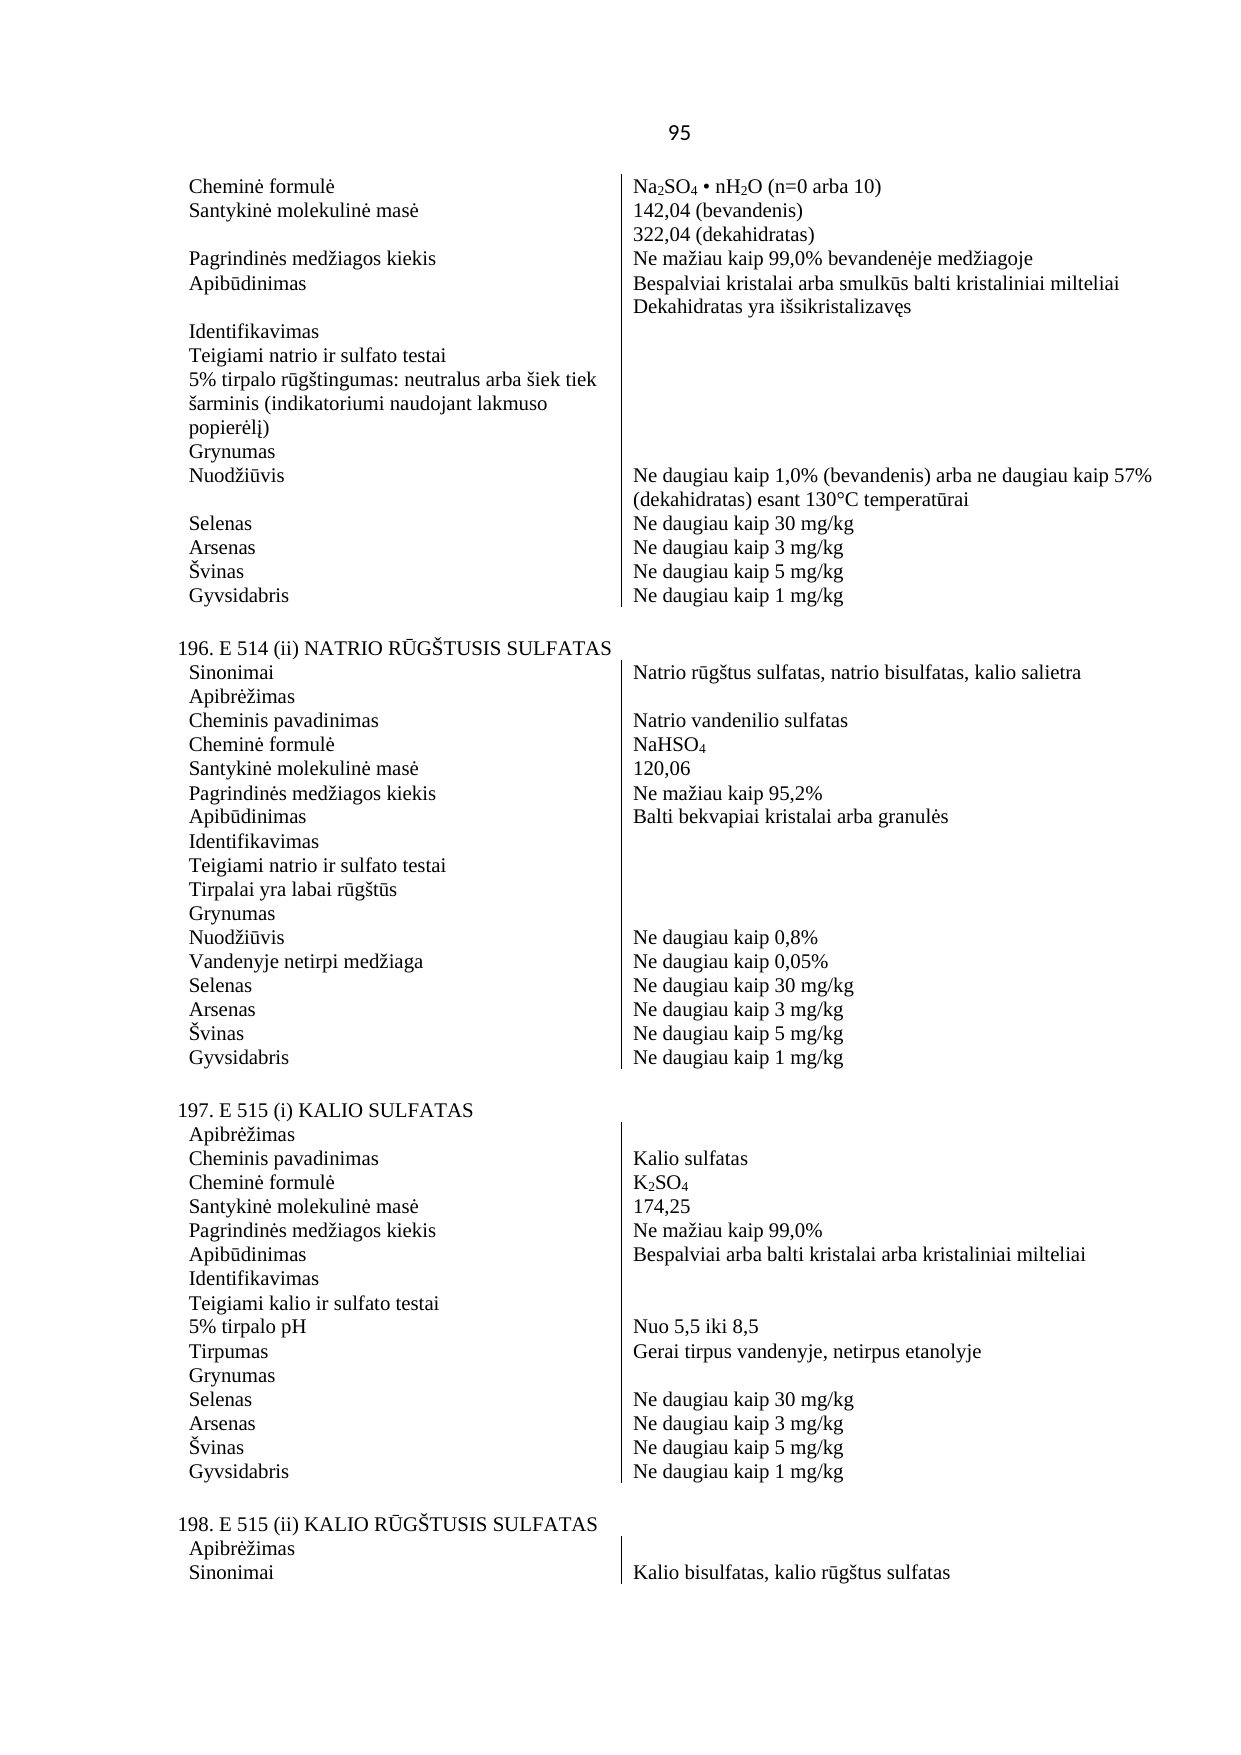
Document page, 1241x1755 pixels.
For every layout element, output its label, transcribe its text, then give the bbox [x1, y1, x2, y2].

table_cell [622, 853, 1181, 877]
table_cell Gerai tirpus vandenyje, netirpus etanolyje [622, 1339, 1181, 1363]
table_cell Ne daugiau kaip 1,0% (bevandenis) arba ne daugiau kaip 57% (dekahidratas) esant 130°C temperatūrai [622, 463, 1181, 511]
table_cell Gyvsidabris [177, 583, 621, 607]
table_cell Apibūdinimas [177, 805, 621, 828]
table_cell Grynumas [177, 901, 621, 925]
table_cell [622, 343, 1181, 367]
table_cell Tirpalai yra labai rūgštūs [177, 877, 621, 901]
table_cell Teigiami natrio ir sulfato testai [177, 853, 621, 877]
table_cell Gyvsidabris [177, 1045, 621, 1069]
table_cell 120,06 [622, 756, 1181, 780]
table_cell 174,25 [622, 1194, 1181, 1218]
table_cell Pagrindinės medžiagos kiekis [177, 246, 621, 270]
table_cell 5% tirpalo pH [177, 1315, 621, 1338]
table_cell Ne mažiau kaip 95,2% [622, 780, 1181, 804]
table_cell Ne daugiau kaip 3 mg/kg [622, 535, 1181, 559]
table_cell K2SO4 [622, 1170, 1181, 1194]
table_cell Ne daugiau kaip 30 mg/kg [622, 511, 1181, 535]
table_cell Arsenas [177, 1411, 621, 1435]
table_cell Na2SO4 • nH2O (n=0 arba 10) [622, 174, 1181, 198]
table_cell Cheminis pavadinimas [177, 1146, 621, 1170]
table_cell Ne daugiau kaip 1 mg/kg [622, 1459, 1181, 1483]
table_header [622, 1536, 1181, 1560]
table_cell Švinas [177, 1435, 621, 1459]
table_header Sinonimai [177, 660, 621, 684]
table_cell Nuodžiūvis [177, 925, 621, 949]
table_cell Santykinė molekulinė masė [177, 756, 621, 780]
table_cell Pagrindinės medžiagos kiekis [177, 780, 621, 804]
table_cell Arsenas [177, 997, 621, 1021]
table_cell Apibūdinimas [177, 1242, 621, 1266]
table_cell Selenas [177, 1387, 621, 1411]
table_cell Grynumas [177, 439, 621, 463]
table_cell [622, 1363, 1181, 1387]
table_cell Ne mažiau kaip 99,0% bevandenėje medžiagoje [622, 246, 1181, 270]
table_cell Vandenyje netirpi medžiaga [177, 949, 621, 973]
table_header Natrio rūgštus sulfatas, natrio bisulfatas, kalio salietra [622, 660, 1181, 684]
table_cell Ne daugiau kaip 30 mg/kg [622, 973, 1181, 997]
table_cell [622, 319, 1181, 343]
table_cell Kalio sulfatas [622, 1146, 1181, 1170]
table_cell Ne daugiau kaip 0,8% [622, 925, 1181, 949]
table_cell Ne mažiau kaip 99,0% [622, 1218, 1181, 1242]
table_cell Ne daugiau kaip 5 mg/kg [622, 559, 1181, 583]
table_cell Balti bekvapiai kristalai arba granulės [622, 805, 1181, 828]
table_cell Ne daugiau kaip 3 mg/kg [622, 997, 1181, 1021]
table_cell Arsenas [177, 535, 621, 559]
text 198. E 515 (ii) KALIO RŪGŠTUSIS SULFATAS [177, 1512, 1181, 1536]
table_cell Nuo 5,5 iki 8,5 [622, 1315, 1181, 1338]
table_header Apibrėžimas [177, 1122, 621, 1146]
table_cell Sinonimai [177, 1560, 621, 1584]
table_cell NaHSO4 [622, 732, 1181, 756]
table_cell Bespalviai arba balti kristalai arba kristaliniai milteliai [622, 1242, 1181, 1266]
table_cell Nuodžiūvis [177, 463, 621, 511]
table_cell Cheminė formulė [177, 1170, 621, 1194]
table_cell [622, 1290, 1181, 1314]
table_cell Ne daugiau kaip 30 mg/kg [622, 1387, 1181, 1411]
table_cell [622, 367, 1181, 439]
table_cell Ne daugiau kaip 3 mg/kg [622, 1411, 1181, 1435]
table_cell Natrio vandenilio sulfatas [622, 708, 1181, 732]
table_cell [622, 684, 1181, 708]
table_cell Selenas [177, 973, 621, 997]
table_cell Ne daugiau kaip 5 mg/kg [622, 1435, 1181, 1459]
table_cell [622, 877, 1181, 901]
table_cell Tirpumas [177, 1339, 621, 1363]
table_cell Cheminė formulė [177, 732, 621, 756]
table_header Apibrėžimas [177, 1536, 621, 1560]
table_cell Gyvsidabris [177, 1459, 621, 1483]
table_cell Bespalviai kristalai arba smulkūs balti kristaliniai milteliai Dekahidratas yra išsikristalizavęs [622, 270, 1181, 318]
table_cell Švinas [177, 559, 621, 583]
table_cell Apibrėžimas [177, 684, 621, 708]
table_cell Identifikavimas [177, 829, 621, 853]
table_cell Cheminis pavadinimas [177, 708, 621, 732]
table_cell Švinas [177, 1021, 621, 1045]
table_cell Apibūdinimas [177, 270, 621, 318]
table_cell Teigiami natrio ir sulfato testai [177, 343, 621, 367]
table_cell Teigiami kalio ir sulfato testai [177, 1290, 621, 1314]
table_cell Ne daugiau kaip 1 mg/kg [622, 1045, 1181, 1069]
table_cell Ne daugiau kaip 5 mg/kg [622, 1021, 1181, 1045]
table_cell [622, 829, 1181, 853]
table_cell Ne daugiau kaip 1 mg/kg [622, 583, 1181, 607]
table_cell 5% tirpalo rūgštingumas: neutralus arba šiek tiek šarminis (indikatoriumi naudojant lakmuso popierėlį) [177, 367, 621, 439]
table_cell Pagrindinės medžiagos kiekis [177, 1218, 621, 1242]
table_cell Kalio bisulfatas, kalio rūgštus sulfatas [622, 1560, 1181, 1584]
table_cell Identifikavimas [177, 1266, 621, 1290]
table_cell Ne daugiau kaip 0,05% [622, 949, 1181, 973]
table_cell [622, 1266, 1181, 1290]
table_cell Identifikavimas [177, 319, 621, 343]
text 197. E 515 (i) KALIO SULFATAS [177, 1098, 1181, 1122]
table_header [622, 1122, 1181, 1146]
table_cell [622, 439, 1181, 463]
table_cell Grynumas [177, 1363, 621, 1387]
table_cell [622, 901, 1181, 925]
table_cell Cheminė formulė [177, 174, 621, 198]
text 196. E 514 (ii) NATRIO RŪGŠTUSIS SULFATAS [177, 636, 1181, 660]
table_cell Selenas [177, 511, 621, 535]
table_cell Santykinė molekulinė masė [177, 1194, 621, 1218]
table_cell Santykinė molekulinė masė [177, 198, 621, 246]
table_cell 142,04 (bevandenis) 322,04 (dekahidratas) [622, 198, 1181, 246]
